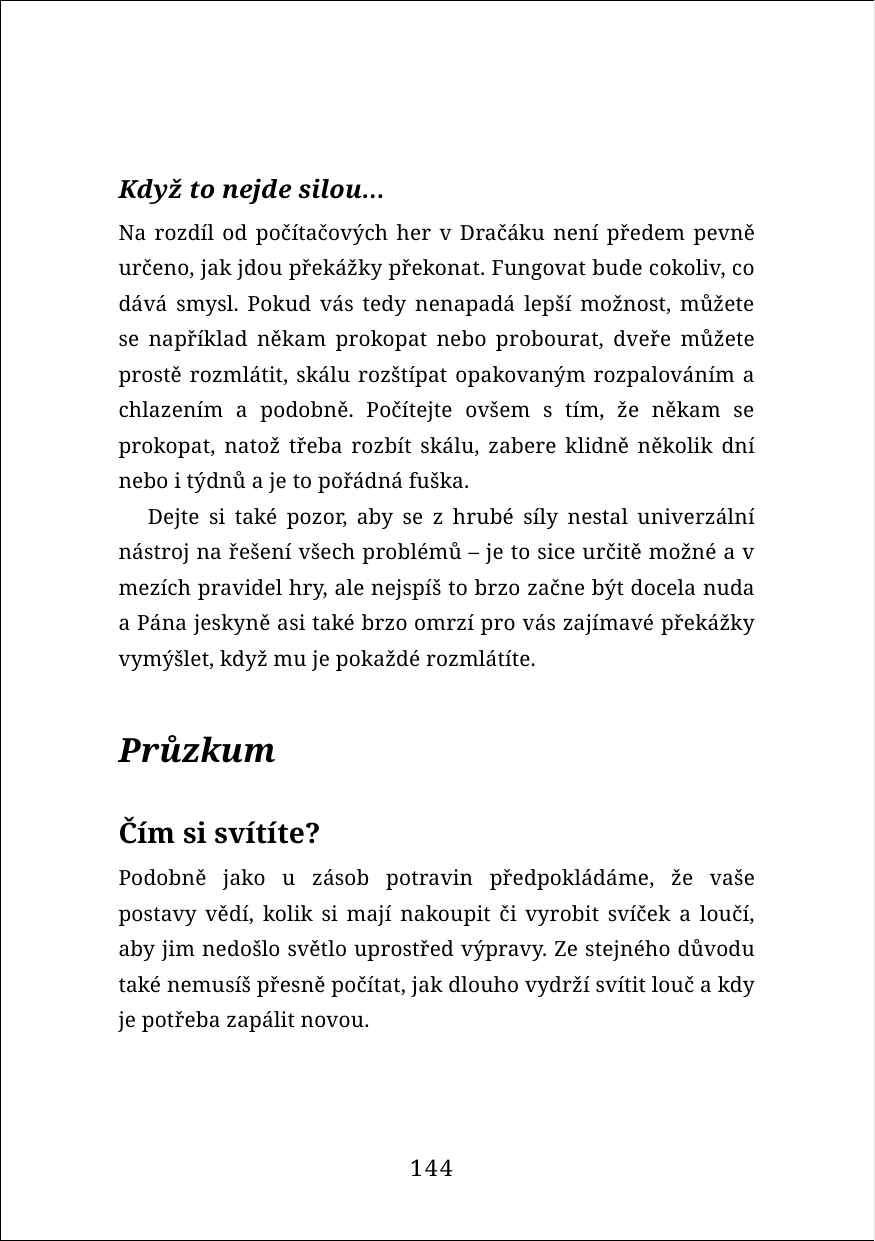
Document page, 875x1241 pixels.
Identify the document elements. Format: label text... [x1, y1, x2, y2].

subtitle Průzkum [118, 727, 756, 772]
text Na rozdíl od počítačových her v Dračáku není předem pevně určeno, jak jdou překážky překonat. Fungovat bude cokoliv, co dává smysl. Pokud vás tedy nenapadá lepší možnost, můžete se například někam prokopat nebo probourat, dveře můžete prostě rozmlátit, skálu rozštípat opakovaným rozpalováním a chlazením a podobně. Počítejte ovšem s tím, že někam se prokopat, natož třeba rozbít skálu, zabere klidně několik dní nebo i týdnů a je to pořádná fuška. Dejte si také pozor, aby se z hrubé síly nestal univerzální nástroj na řešení všech problémů – je to sice určitě možné a v mezích pravidel hry, ale nejspíš to brzo začne být docela nuda a Pána jeskyně asi také brzo omrzí pro vás zajímavé překážky vymýšlet, když mu je pokaždé rozmlátíte. [118, 218, 756, 672]
text Podobně jako u zásob potravin předpokládáme, že vaše postavy vědí, kolik si mají nakoupit či vyrobit svíček a loučí, aby jim nedošlo světlo uprostřed výpravy. Ze stejného důvodu také nemusíš přesně počítat, jak dlouho vydrží svítit louč a kdy je potřeba zapálit novou. [118, 863, 756, 1034]
subtitle Čím si svítíte? [118, 813, 756, 852]
subtitle Když to nejde silou… [118, 172, 756, 206]
